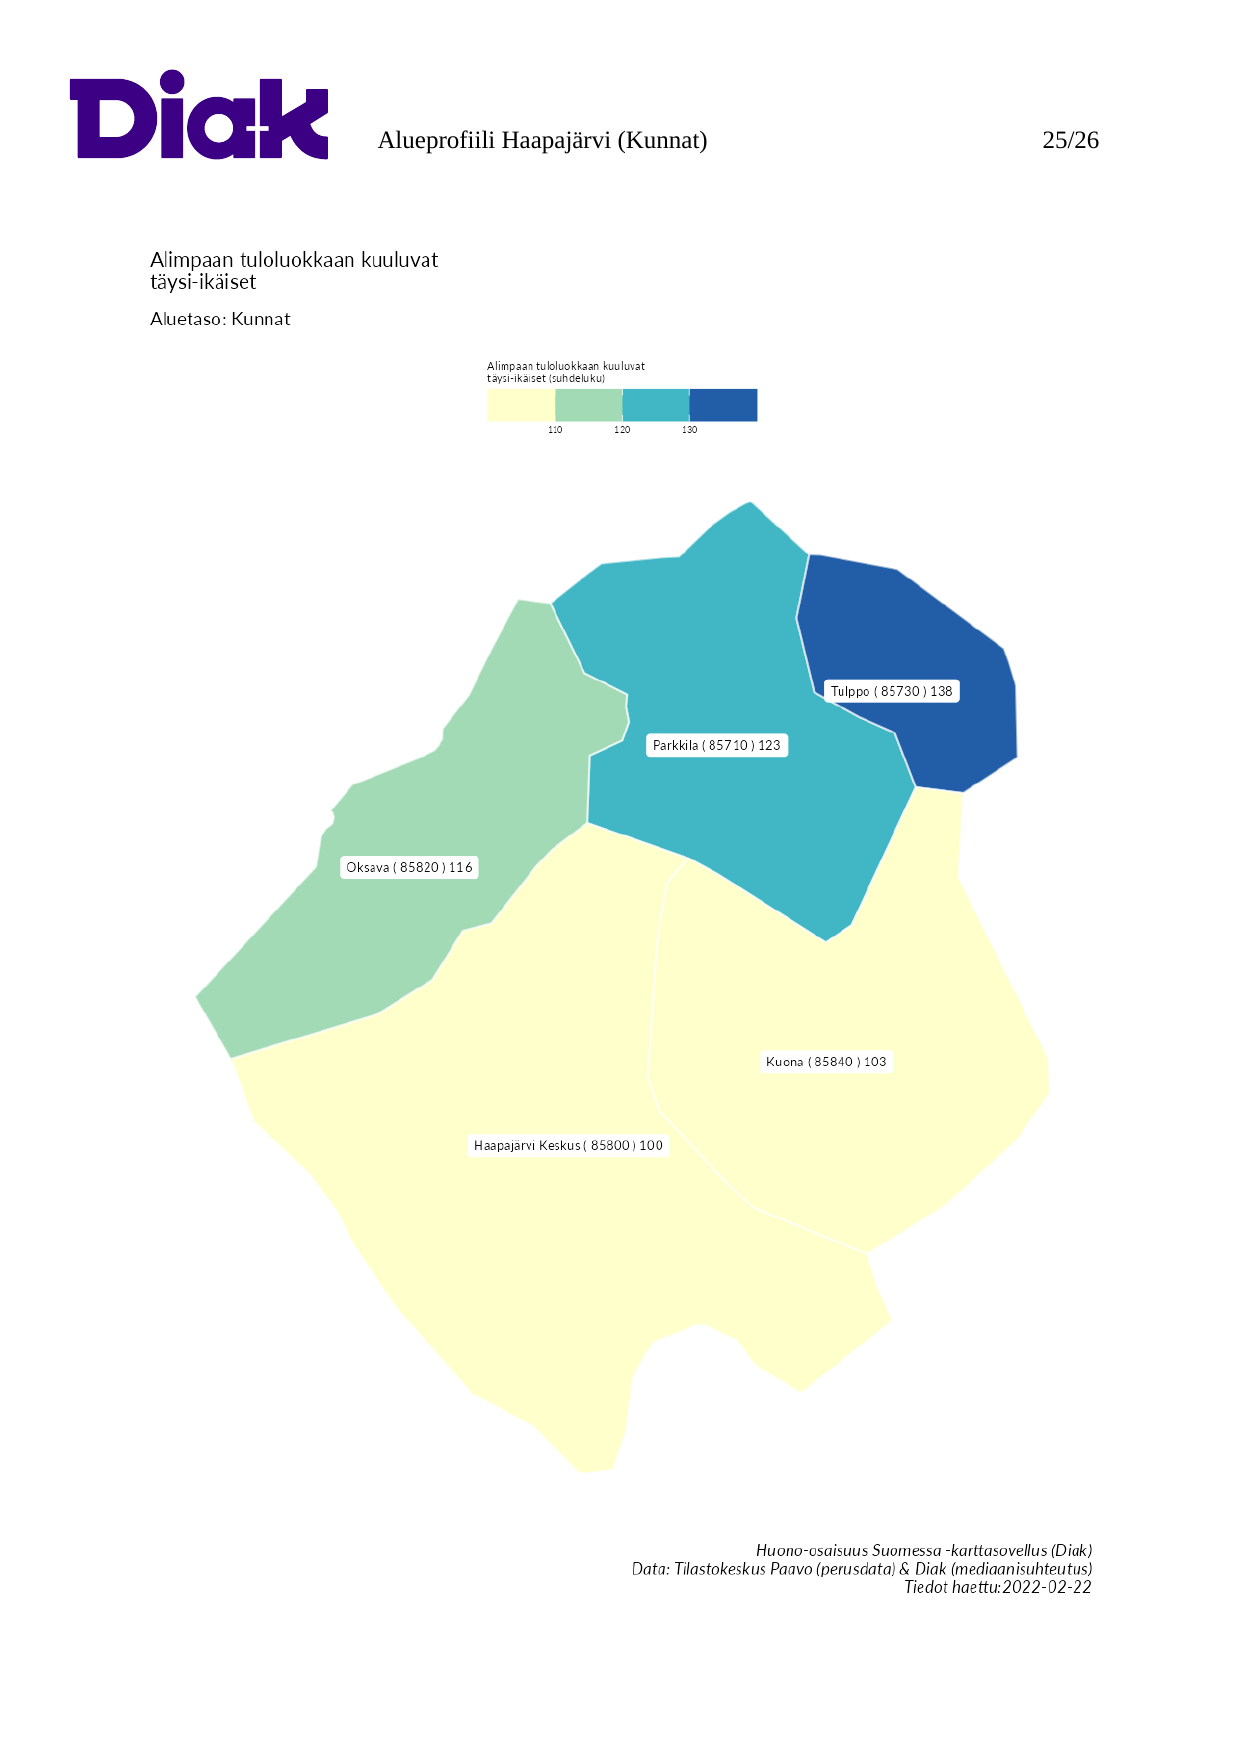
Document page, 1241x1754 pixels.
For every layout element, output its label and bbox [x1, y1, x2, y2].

picture [61, 196, 1179, 1651]
